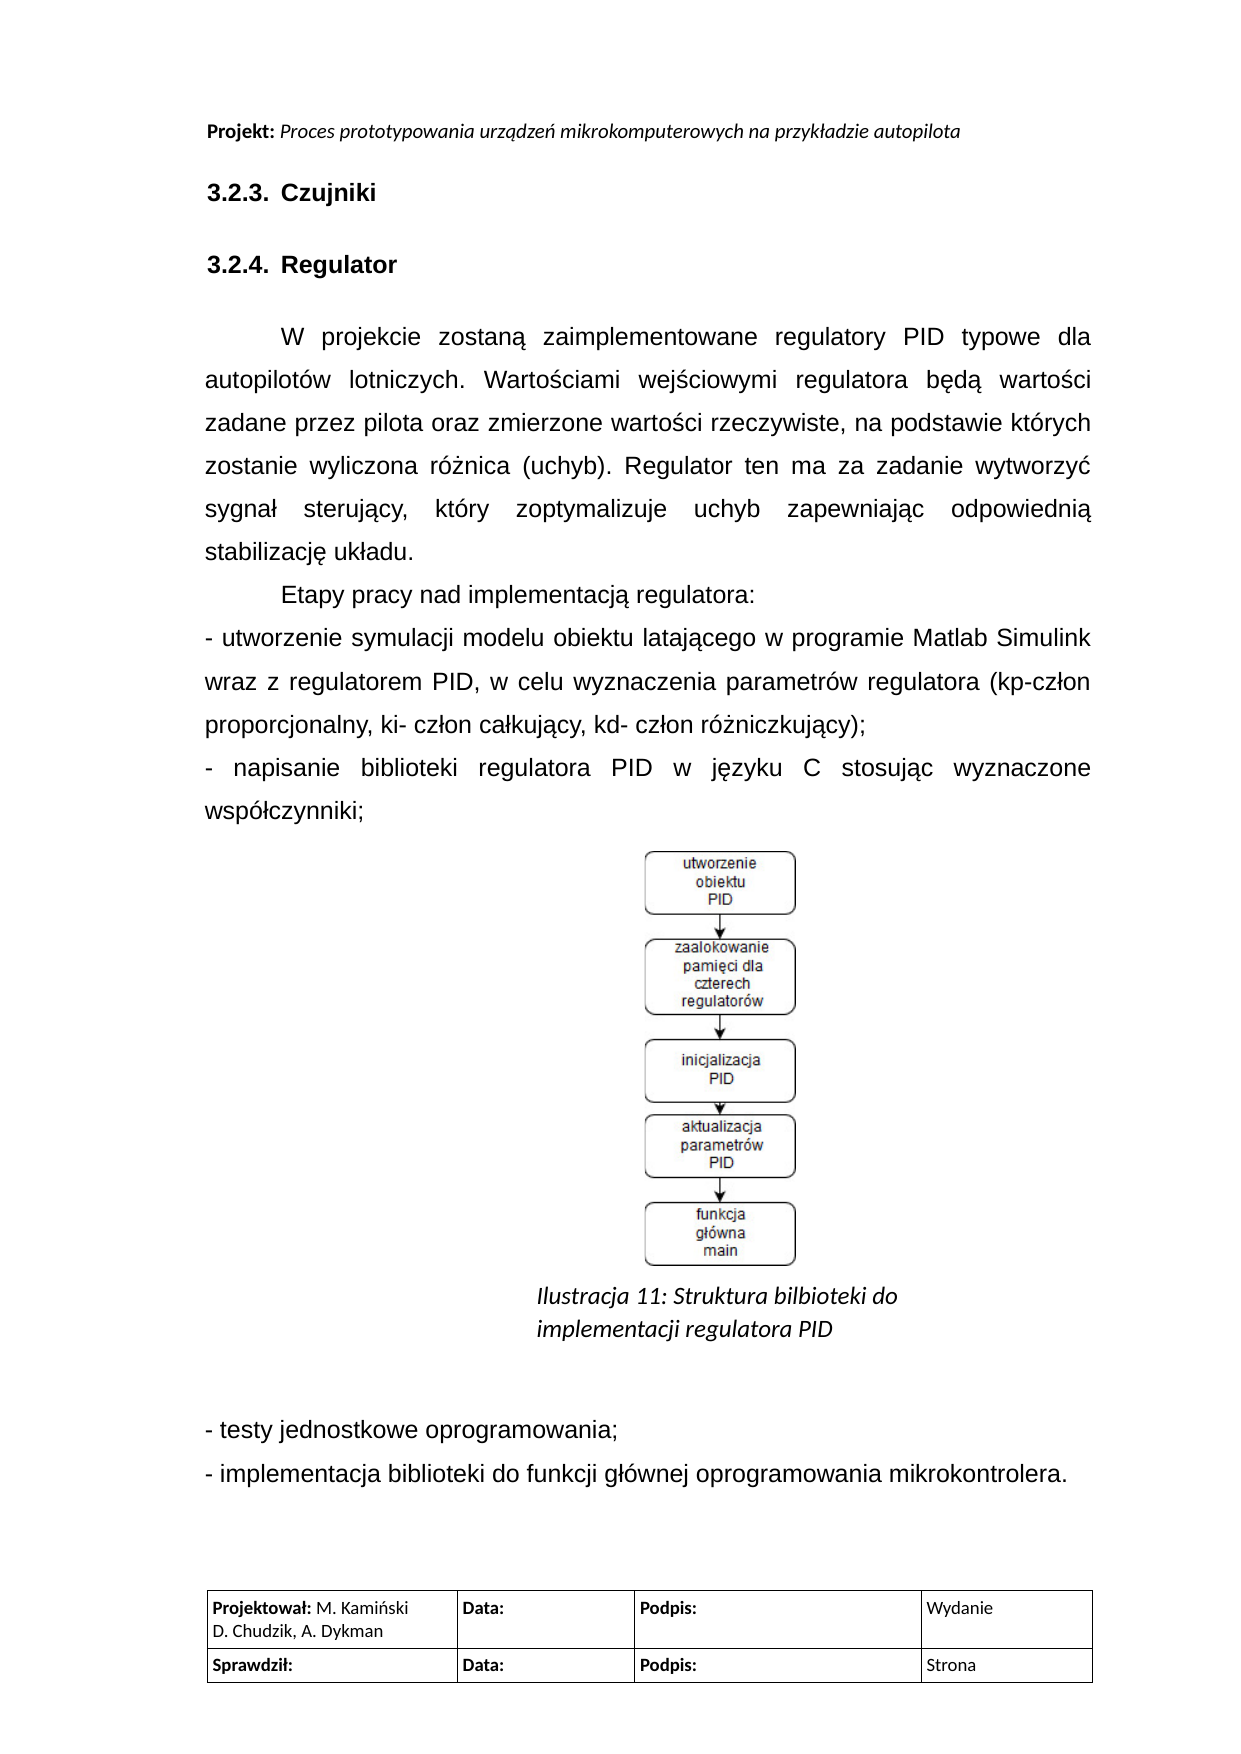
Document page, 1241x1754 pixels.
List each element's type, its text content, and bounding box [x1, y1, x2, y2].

subtitle Czujniki [207, 178, 1092, 206]
text Ilustracja 11: Struktura bilbioteki do implementacji regulatora PID [536, 1266, 904, 1343]
text - napisanie biblioteki regulatora PID w języku C stosując wyznaczone współczynniki; [204, 753, 1092, 824]
text W projekcie zostaną zaimplementowane regulatory PID typowe dla autopilotów lotniczych. Wartościami wejściowymi regulatora będą wartości zadane przez pilota oraz zmierzone wartości rzeczywiste, na podstawie których zostanie wyliczona różnica (uchyb). Regulator ten ma za zadanie wytworzyć sygnał sterujący, który zoptymalizuje uchyb zapewniając odpowiednią stabilizację układu. [204, 321, 1092, 566]
text - implementacja biblioteki do funkcji głównej oprogramowania mikrokontrolera. [204, 1458, 1092, 1487]
subtitle Regulator [207, 249, 1092, 278]
picture [644, 851, 796, 1266]
text Etapy pracy nad implementacją regulatora: [204, 580, 1092, 609]
text - utworzenie symulacji modelu obiektu latającego w programie Matlab Simulink wraz z regulatorem PID, w celu wyznaczenia parametrów regulatora (kp-człon proporcjonalny, ki- człon całkujący, kd- człon różniczkujący); [204, 623, 1092, 738]
text - testy jednostkowe oprogramowania; [204, 1415, 1092, 1444]
